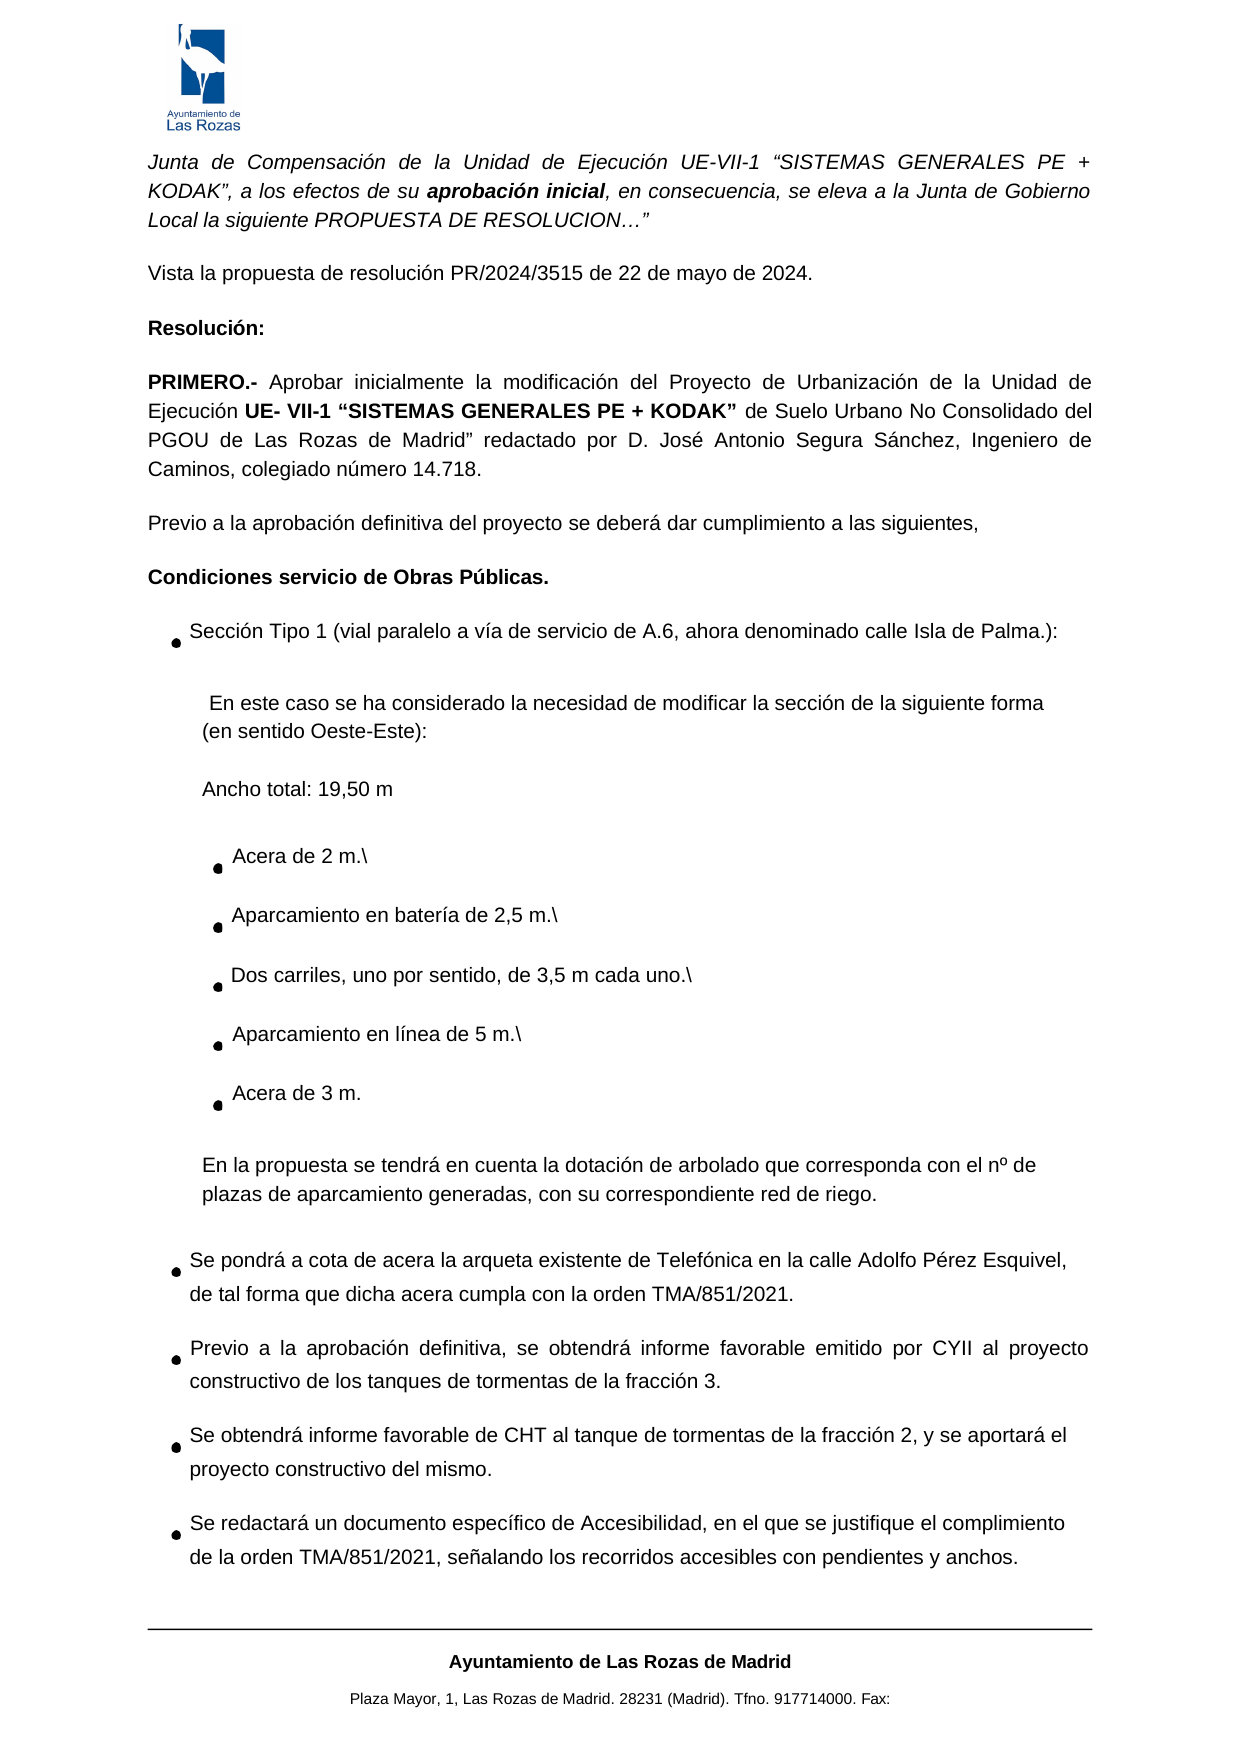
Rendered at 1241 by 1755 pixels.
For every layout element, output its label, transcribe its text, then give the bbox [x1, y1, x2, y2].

text Sección Tipo 1 (vial paralelo a vía de servicio de A.6, ahora denominado calle Isla de Palma.): [171, 619, 1134, 648]
text Vista la propuesta de resolución PR/2024/3515 de 22 de mayo de 2024. [148, 261, 1134, 285]
text PRIMERO.- Aprobar inicialmente la modificación del Proyecto de Urbanización de la Unidad de Ejecución UE- VII-1 “SISTEMAS GENERALES PE + KODAK” de Suelo Urbano No Consolidado del PGOU de Las Rozas de Madrid” redactado por D. José Antonio Segura Sánchez, Ingeniero de Caminos, colegiado número 14.718. [148, 370, 1093, 481]
text Junta de Compensación de la Unidad de Ejecución UE-VII-1 “SISTEMAS GENERALES PE + KODAK”, a los efectos de su aprobación inicial, en consecuencia, se eleva a la Junta de Gobierno Local la siguiente PROPUESTA DE RESOLUCION…” [148, 150, 1093, 231]
text Aparcamiento en batería de 2,5 m.\ [213, 903, 1134, 932]
text Previo a la aprobación definitiva del proyecto se deberá dar cumplimiento a las siguientes, [148, 510, 1134, 534]
subtitle Resolución: [148, 315, 1134, 339]
text Se redactará un documento específico de Accesibilidad, en el que se justifique el complimiento de la orden TMA/851/2021, señalando los recorridos accesibles con pendientes y anchos. [171, 1511, 1089, 1568]
text Acera de 2 m.\ [213, 844, 1134, 873]
text Dos carriles, uno por sentido, de 3,5 m cada uno.\ Aparcamiento en línea de 5 m.\ [213, 963, 696, 1051]
text Acera de 3 m. [213, 1081, 1134, 1110]
text Se pondrá a cota de acera la arqueta existente de Telefónica en la calle Adolfo Pérez Esquivel, de tal forma que dicha acera cumpla con la orden TMA/851/2021. [171, 1248, 1085, 1306]
text En la propuesta se tendrá en cuenta la dotación de arbolado que corresponda con el nº de plazas de aparcamiento generadas, con su correspondiente red de riego. [202, 1153, 1089, 1206]
subtitle Condiciones servicio de Obras Públicas. [148, 564, 1134, 588]
text Previo a la aprobación definitiva, se obtendrá informe favorable emitido por CYII al proyecto constructivo de los tanques de tormentas de la fracción 3. [171, 1336, 1093, 1393]
text Ancho total: 19,50 m [202, 777, 1134, 801]
text En este caso se ha considerado la necesidad de modificar la sección de la siguiente forma (en sentido Oeste-Este): [202, 691, 1073, 743]
text Se obtendrá informe favorable de CHT al tanque de tormentas de la fracción 2, y se aportará el proyecto constructivo del mismo. [171, 1423, 1093, 1481]
